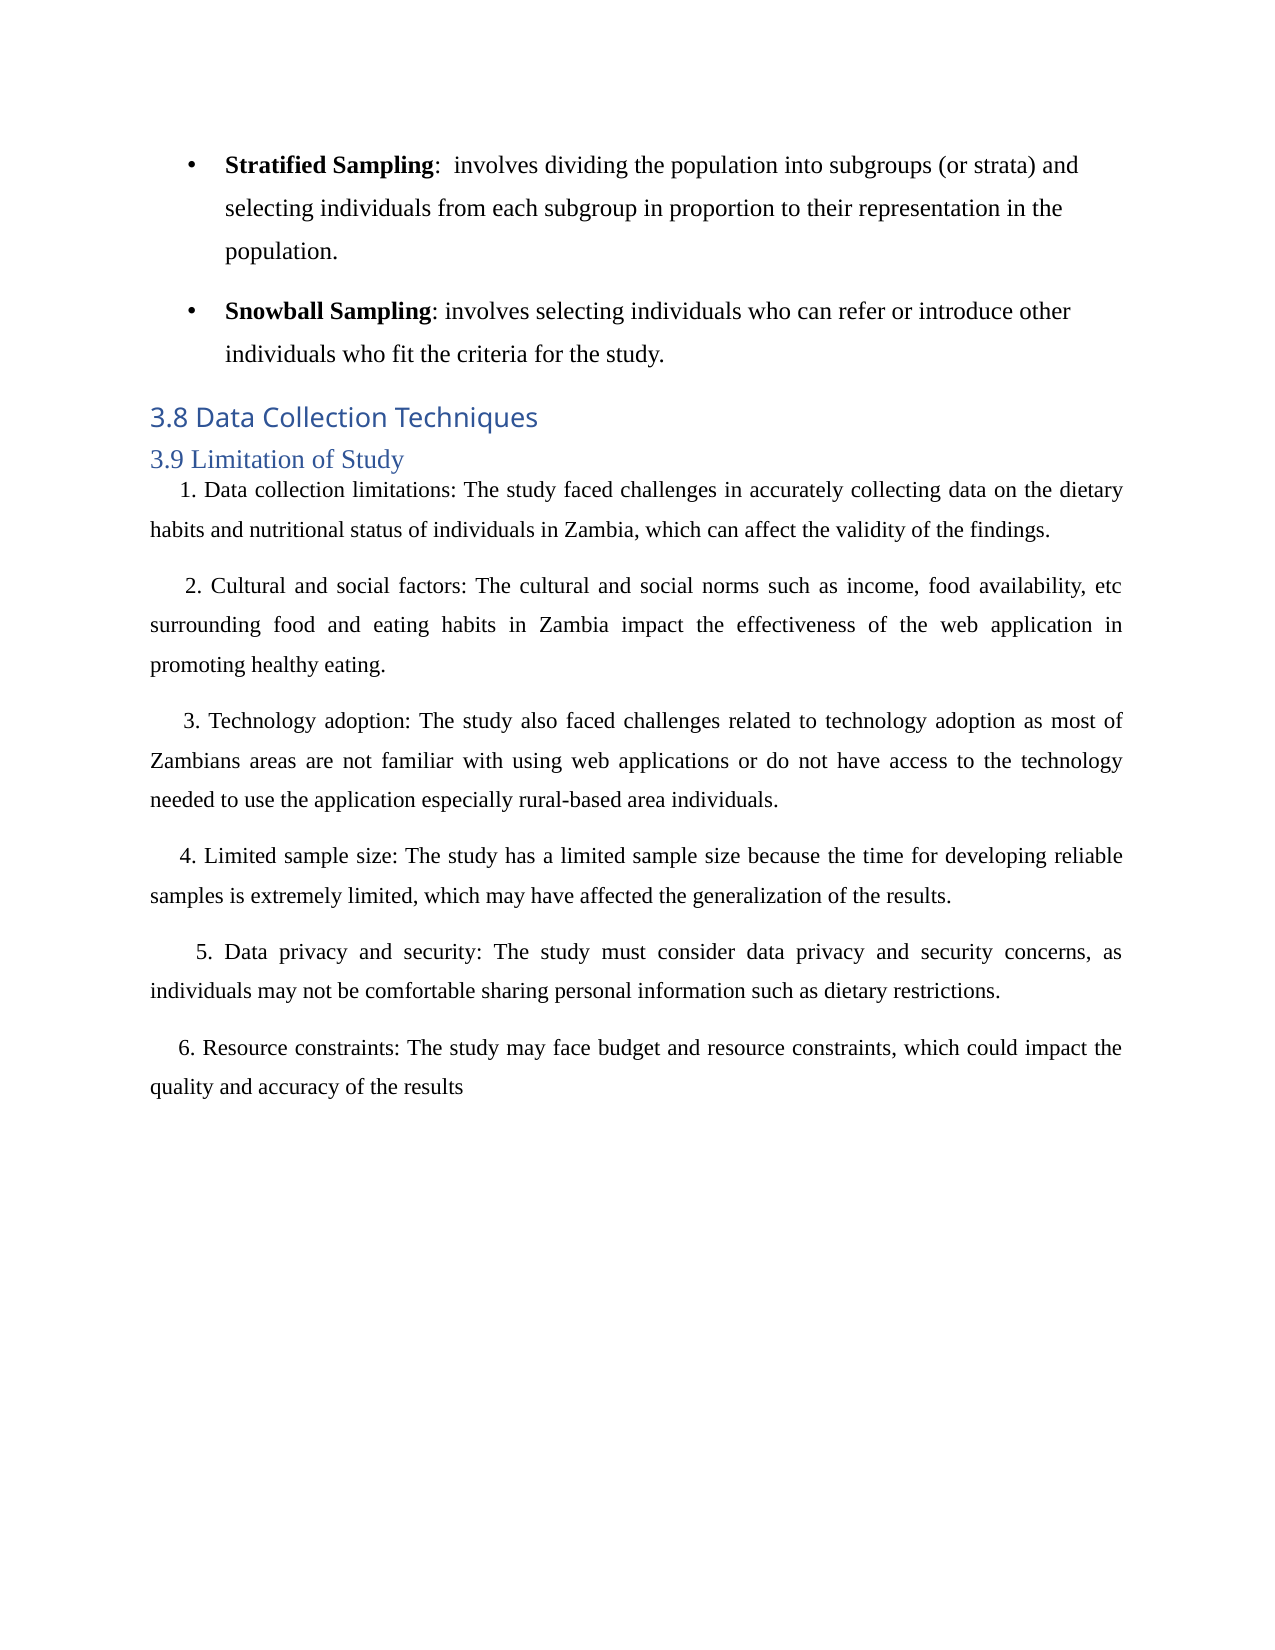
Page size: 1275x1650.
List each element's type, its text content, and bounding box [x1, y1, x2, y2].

subtitle 3.8 Data Collection Techniques [150, 399, 1125, 436]
text 5. Data privacy and security: The study must consider data privacy and security concerns, as individuals may not be comfortable sharing personal information such as dietary restrictions. [150, 938, 1125, 1004]
text 4. Limited sample size: The study has a limited sample size because the time for developing reliable samples is extremely limited, which may have affected the generalization of the results. [150, 842, 1125, 908]
text 3. Technology adoption: The study also faced challenges related to technology adoption as most of Zambians areas are not familiar with using web applications or do not have access to the technology needed to use the application especially rural-based area individuals. [150, 707, 1125, 812]
list Stratified Sampling: involves dividing the population into subgroups (or strata) and selecting individuals from each subgroup in proportion to their representation in the population. [187, 150, 1125, 265]
text 2. Cultural and social factors: The cultural and social norms such as income, food availability, etc surrounding food and eating habits in Zambia impact the effectiveness of the web application in promoting healthy eating. [150, 572, 1125, 677]
list Snowball Sampling: involves selecting individuals who can refer or introduce other individuals who fit the criteria for the study. [187, 296, 1125, 368]
text 1. Data collection limitations: The study faced challenges in accurately collecting data on the dietary habits and nutritional status of individuals in Zambia, which can affect the validity of the findings. [150, 476, 1125, 542]
subtitle 3.9 Limitation of Study [150, 443, 1125, 474]
text 6. Resource constraints: The study may face budget and resource constraints, which could impact the quality and accuracy of the results [150, 1033, 1125, 1099]
